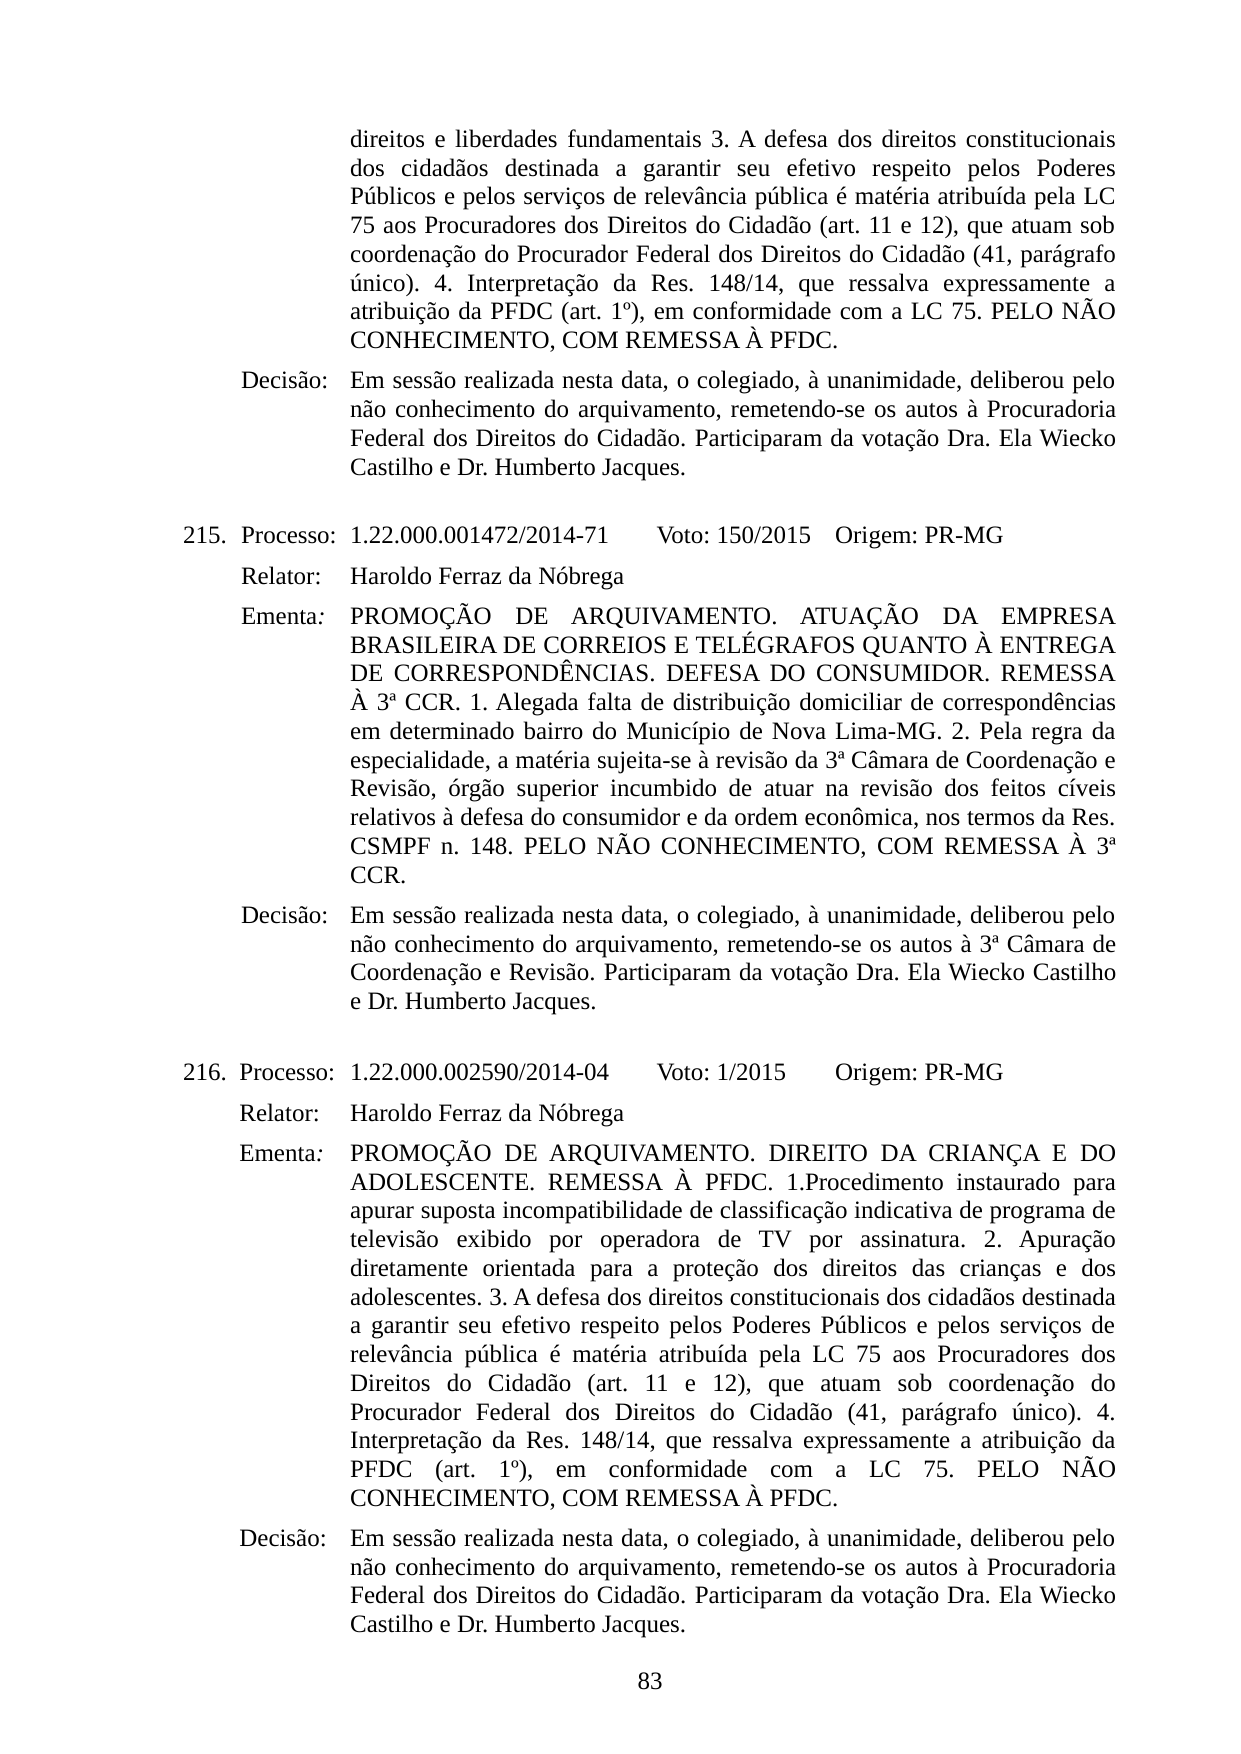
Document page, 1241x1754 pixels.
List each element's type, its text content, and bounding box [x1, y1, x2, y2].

table_cell Ementa: [235, 595, 344, 894]
table_cell Decisão: [234, 1518, 344, 1644]
table_cell [177, 1092, 233, 1132]
table_header 1.22.000.001472/2014-71 [344, 515, 651, 555]
table_cell Decisão: [235, 894, 344, 1021]
table_cell Haroldo Ferraz da Nóbrega [344, 1092, 1122, 1132]
table_header 215. [177, 515, 235, 555]
table_header Origem: PR-MG [829, 515, 1122, 555]
table_cell [177, 555, 235, 595]
table_header 216. [177, 1052, 233, 1092]
table_cell [177, 118, 235, 359]
table_cell [177, 1132, 233, 1517]
table_cell Ementa: [234, 1132, 344, 1517]
table_header 1.22.000.002590/2014-04 [344, 1052, 651, 1092]
table_header Processo: [234, 1052, 344, 1092]
table_cell Em sessão realizada nesta data, o colegiado, à unanimidade, deliberou pelo não conhecimento do arquivamento, remetendo-se os autos à Procuradoria Federal dos Direitos do Cidadão. Participaram da votação Dra. Ela Wiecko Castilho e Dr. Humberto Jacques. [344, 360, 1122, 486]
table_cell Em sessão realizada nesta data, o colegiado, à unanimidade, deliberou pelo não conhecimento do arquivamento, remetendo-se os autos à 3ª Câmara de Coordenação e Revisão. Participaram da votação Dra. Ela Wiecko Castilho e Dr. Humberto Jacques. [344, 894, 1122, 1021]
table_cell Haroldo Ferraz da Nóbrega [344, 555, 1122, 595]
table_cell PROMOÇÃO DE ARQUIVAMENTO. DIREITO DA CRIANÇA E DO ADOLESCENTE. REMESSA À PFDC. 1.Procedimento instaurado para apurar suposta incompatibilidade de classificação indicativa de programa de televisão exibido por operadora de TV por assinatura. 2. Apuração diretamente orientada para a proteção dos direitos das crianças e dos adolescentes. 3. A defesa dos direitos constitucionais dos cidadãos destinada a garantir seu efetivo respeito pelos Poderes Públicos e pelos serviços de relevância pública é matéria atribuída pela LC 75 aos Procuradores dos Direitos do Cidadão (art. 11 e 12), que atuam sob coordenação do Procurador Federal dos Direitos do Cidadão (41, parágrafo único). 4. Interpretação da Res. 148/14, que ressalva expressamente a atribuição da PFDC (art. 1º), em conformidade com a LC 75. PELO NÃO CONHECIMENTO, COM REMESSA À PFDC. [344, 1132, 1122, 1517]
table_cell Relator: [234, 1092, 344, 1132]
table_header Voto: 1/2015 [651, 1052, 829, 1092]
table_header Origem: PR-MG [829, 1052, 1122, 1092]
table_cell [177, 360, 235, 486]
table_cell [177, 595, 235, 894]
table_cell direitos e liberdades fundamentais 3. A defesa dos direitos constitucionais dos cidadãos destinada a garantir seu efetivo respeito pelos Poderes Públicos e pelos serviços de relevância pública é matéria atribuída pela LC 75 aos Procuradores dos Direitos do Cidadão (art. 11 e 12), que atuam sob coordenação do Procurador Federal dos Direitos do Cidadão (41, parágrafo único). 4. Interpretação da Res. 148/14, que ressalva expressamente a atribuição da PFDC (art. 1º), em conformidade com a LC 75. PELO NÃO CONHECIMENTO, COM REMESSA À PFDC. [344, 118, 1122, 359]
table_cell [177, 894, 235, 1021]
table_cell Decisão: [235, 360, 344, 486]
table_cell [177, 1518, 233, 1644]
table_cell Em sessão realizada nesta data, o colegiado, à unanimidade, deliberou pelo não conhecimento do arquivamento, remetendo-se os autos à Procuradoria Federal dos Direitos do Cidadão. Participaram da votação Dra. Ela Wiecko Castilho e Dr. Humberto Jacques. [344, 1518, 1122, 1644]
table_cell PROMOÇÃO DE ARQUIVAMENTO. ATUAÇÃO DA EMPRESA BRASILEIRA DE CORREIOS E TELÉGRAFOS QUANTO À ENTREGA DE CORRESPONDÊNCIAS. DEFESA DO CONSUMIDOR. REMESSA À 3ª CCR. 1. Alegada falta de distribuição domiciliar de correspondências em determinado bairro do Município de Nova Lima-MG. 2. Pela regra da especialidade, a matéria sujeita-se à revisão da 3ª Câmara de Coordenação e Revisão, órgão superior incumbido de atuar na revisão dos feitos cíveis relativos à defesa do consumidor e da ordem econômica, nos termos da Res. CSMPF n. 148. PELO NÃO CONHECIMENTO, COM REMESSA À 3ª CCR. [344, 595, 1122, 894]
table_cell Relator: [235, 555, 344, 595]
table_header Voto: 150/2015 [651, 515, 829, 555]
table_header Processo: [235, 515, 344, 555]
table_cell [235, 118, 344, 359]
